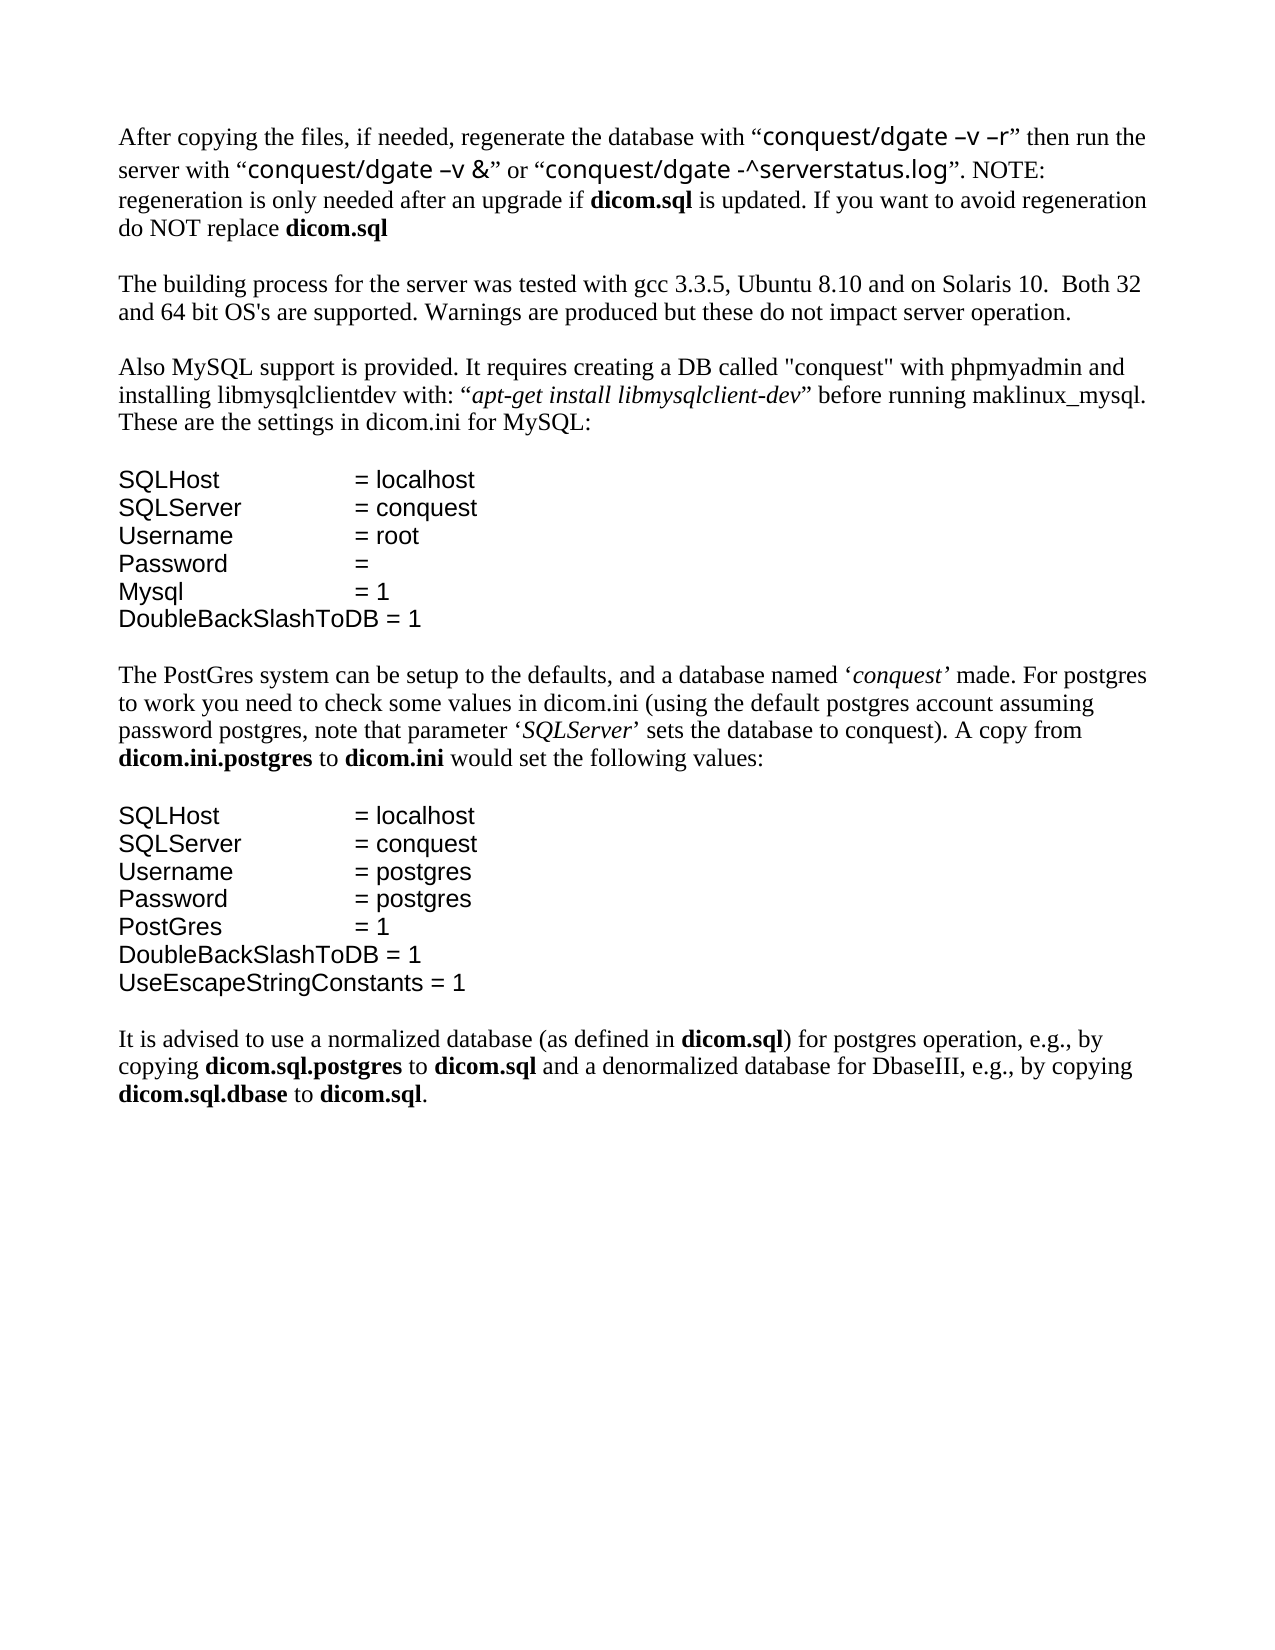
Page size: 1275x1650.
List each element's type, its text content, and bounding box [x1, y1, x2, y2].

text SQLHost = localhost [118, 801, 1157, 829]
text It is advised to use a normalized database (as defined in dicom.sql) for postgres operation, e.g., by copying dicom.sql.postgres to dicom.sql and a denormalized database for DbaseIII, e.g., by copying dicom.sql.dbase to dicom.sql. [118, 1025, 1157, 1108]
text UseEscapeStringConstants = 1 [118, 969, 1157, 997]
text DoubleBackSlashToDB = 1 [118, 605, 1157, 633]
text SQLServer = conquest [118, 829, 1157, 857]
text Username = postgres [118, 857, 1157, 885]
text The PostGres system can be setup to the defaults, and a database named ‘conquest’ made. For postgres to work you need to check some values in dicom.ini (using the default postgres account assuming password postgres, note that parameter ‘SQLServer’ sets the database to conquest). A copy from dicom.ini.postgres to dicom.ini would set the following values: [118, 661, 1157, 772]
text Password = postgres [118, 885, 1157, 913]
text Username = root [118, 522, 1157, 549]
text After copying the files, if needed, regenerate the database with “conquest/dgate –v –r” then run the server with “conquest/dgate –v &” or “conquest/dgate -^serverstatus.log”. NOTE: regeneration is only needed after an upgrade if dicom.sql is updated. If you want to avoid regeneration do NOT replace dicom.sql [118, 118, 1157, 242]
text The building process for the server was tested with gcc 3.3.5, Ubuntu 8.10 and on Solaris 10. Both 32 and 64 bit OS's are supported. Warnings are produced but these do not impact server operation. [118, 270, 1157, 325]
text Password = [118, 549, 1157, 577]
text Also MySQL support is provided. It requires creating a DB called "conquest" with phpmyadmin and installing libmysqlclientdev with: “apt-get install libmysqlclient-dev” before running maklinux_mysql. These are the settings in dicom.ini for MySQL: [118, 353, 1157, 436]
text SQLHost = localhost [118, 466, 1157, 494]
text Mysql = 1 [118, 577, 1157, 605]
text DoubleBackSlashToDB = 1 [118, 941, 1157, 969]
text PostGres = 1 [118, 913, 1157, 941]
text SQLServer = conquest [118, 494, 1157, 522]
